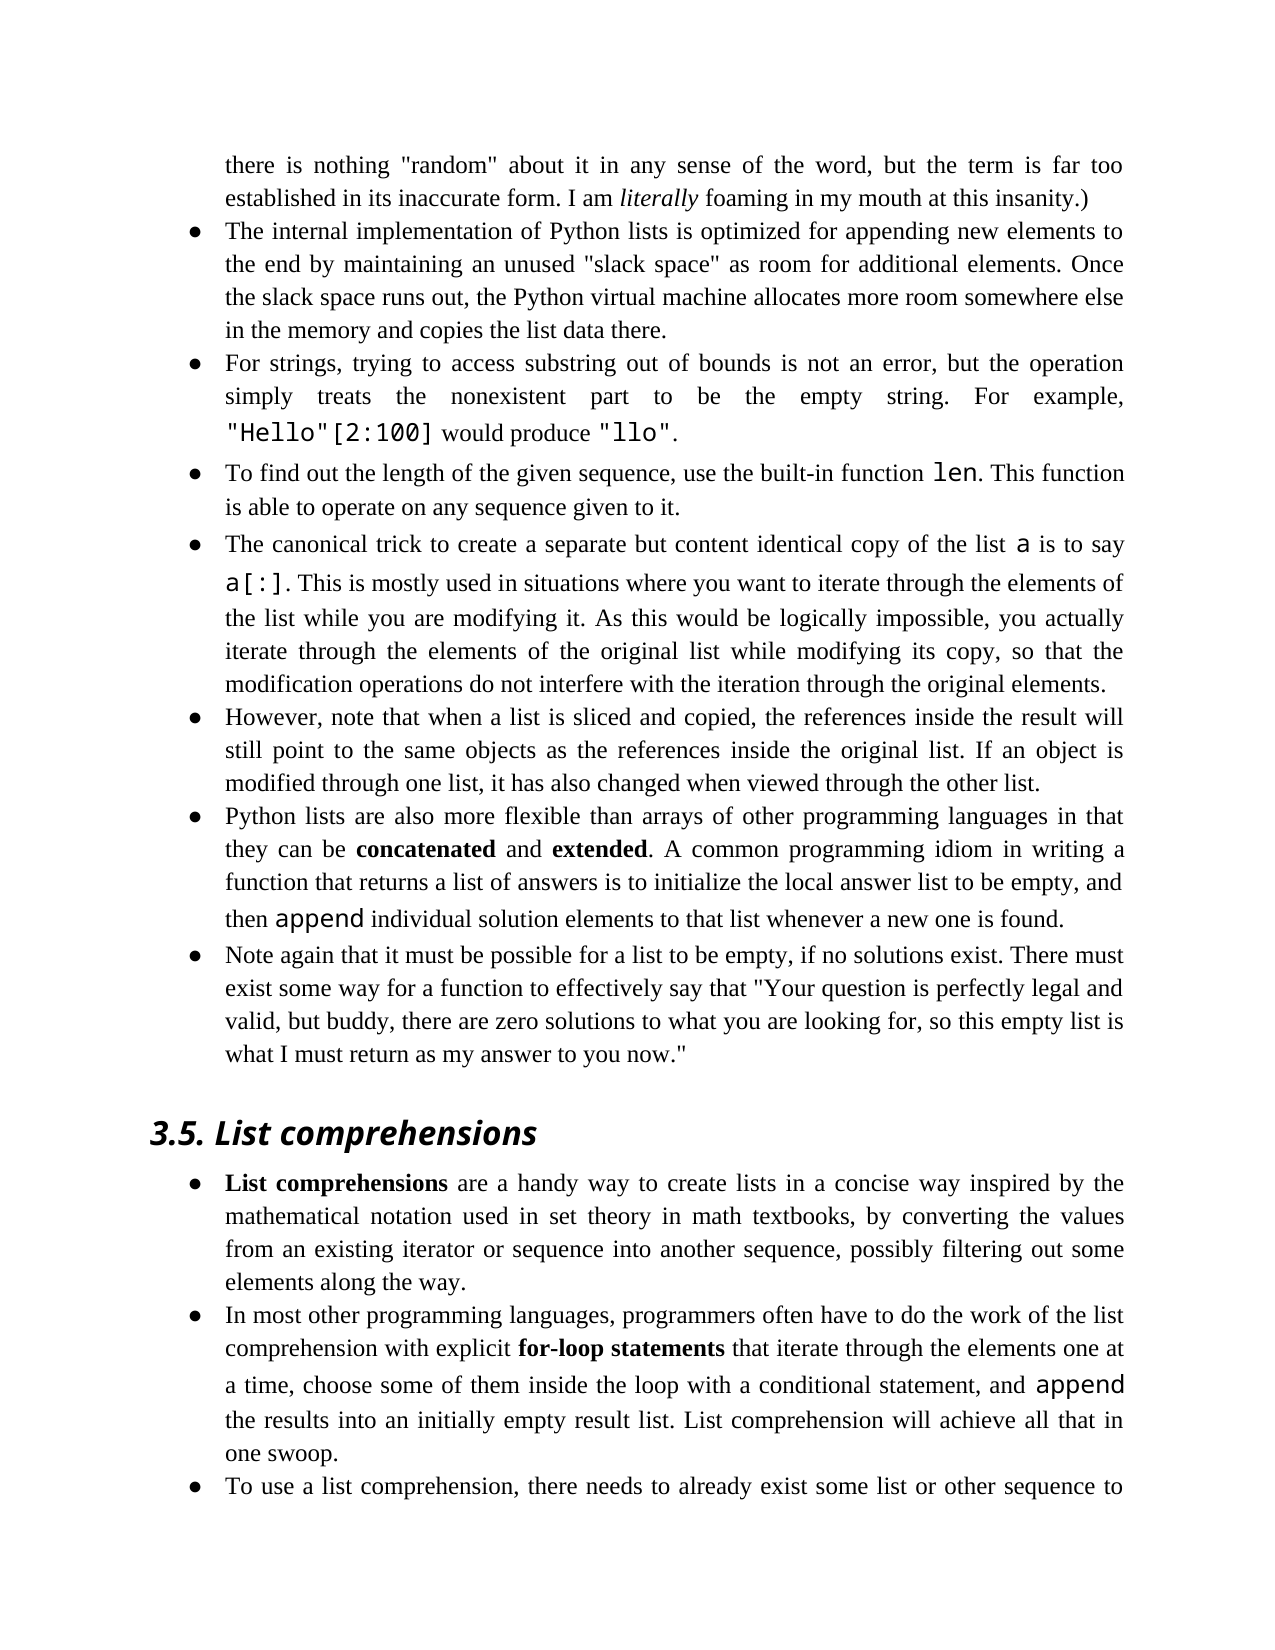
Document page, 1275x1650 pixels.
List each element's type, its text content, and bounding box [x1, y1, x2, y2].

subtitle 3.5. List comprehensions [150, 1110, 1125, 1155]
list To use a list comprehension, there needs to already exist some list or other sequence to [187, 1471, 1125, 1500]
list The canonical trick to create a separate but content identical copy of the list a is to say a[:]. This is mostly used in situations where you want to iterate through the elements of the list while you are modifying it. As this would be logically impossible, you actually iterate through the elements of the original list while modifying its copy, so that the modification operations do not interfere with the iteration through the original elements. [187, 526, 1125, 698]
list To find out the length of the given sequence, use the built-in function len. This function is able to operate on any sequence given to it. [187, 454, 1125, 521]
list there is nothing "random" about it in any sense of the word, but the term is far too established in its inaccurate form. I am literally foaming in my mouth at this insanity.) [187, 150, 1125, 212]
list In most other programming languages, programmers often have to do the work of the list comprehension with explicit for-loop statements that iterate through the elements one at a time, choose some of them inside the loop with a conditional statement, and append the results into an initially empty result list. List comprehension will achieve all that in one swoop. [187, 1300, 1125, 1467]
list Note again that it must be possible for a list to be empty, if no solutions exist. There must exist some way for a function to effectively say that "Your question is perfectly legal and valid, but buddy, there are zero solutions to what you are looking for, so this empty list is what I must return as my answer to you now." [187, 940, 1125, 1068]
list List comprehensions are a handy way to create lists in a concise way inspired by the mathematical notation used in set theory in math textbooks, by converting the values from an existing iterator or sequence into another sequence, possibly filtering out some elements along the way. [187, 1168, 1125, 1296]
list However, note that when a list is sliced and copied, the references inside the result will still point to the same objects as the references inside the original list. If an object is modified through one list, it has also changed when viewed through the other list. [187, 702, 1125, 797]
list For strings, trying to access substring out of bounds is not an error, but the operation simply treats the nonexistent part to be the empty string. For example, "Hello"[2:100] would produce "llo". [187, 348, 1125, 449]
list The internal implementation of Python lists is optimized for appending new elements to the end by maintaining an unused "slack space" as room for additional elements. Once the slack space runs out, the Python virtual machine allocates more room somewhere else in the memory and copies the list data there. [187, 216, 1125, 344]
list Python lists are also more flexible than arrays of other programming languages in that they can be concatenated and extended. A common programming idiom in writing a function that returns a list of answers is to initialize the local answer list to be empty, and then append individual solution elements to that list whenever a new one is found. [187, 801, 1125, 935]
